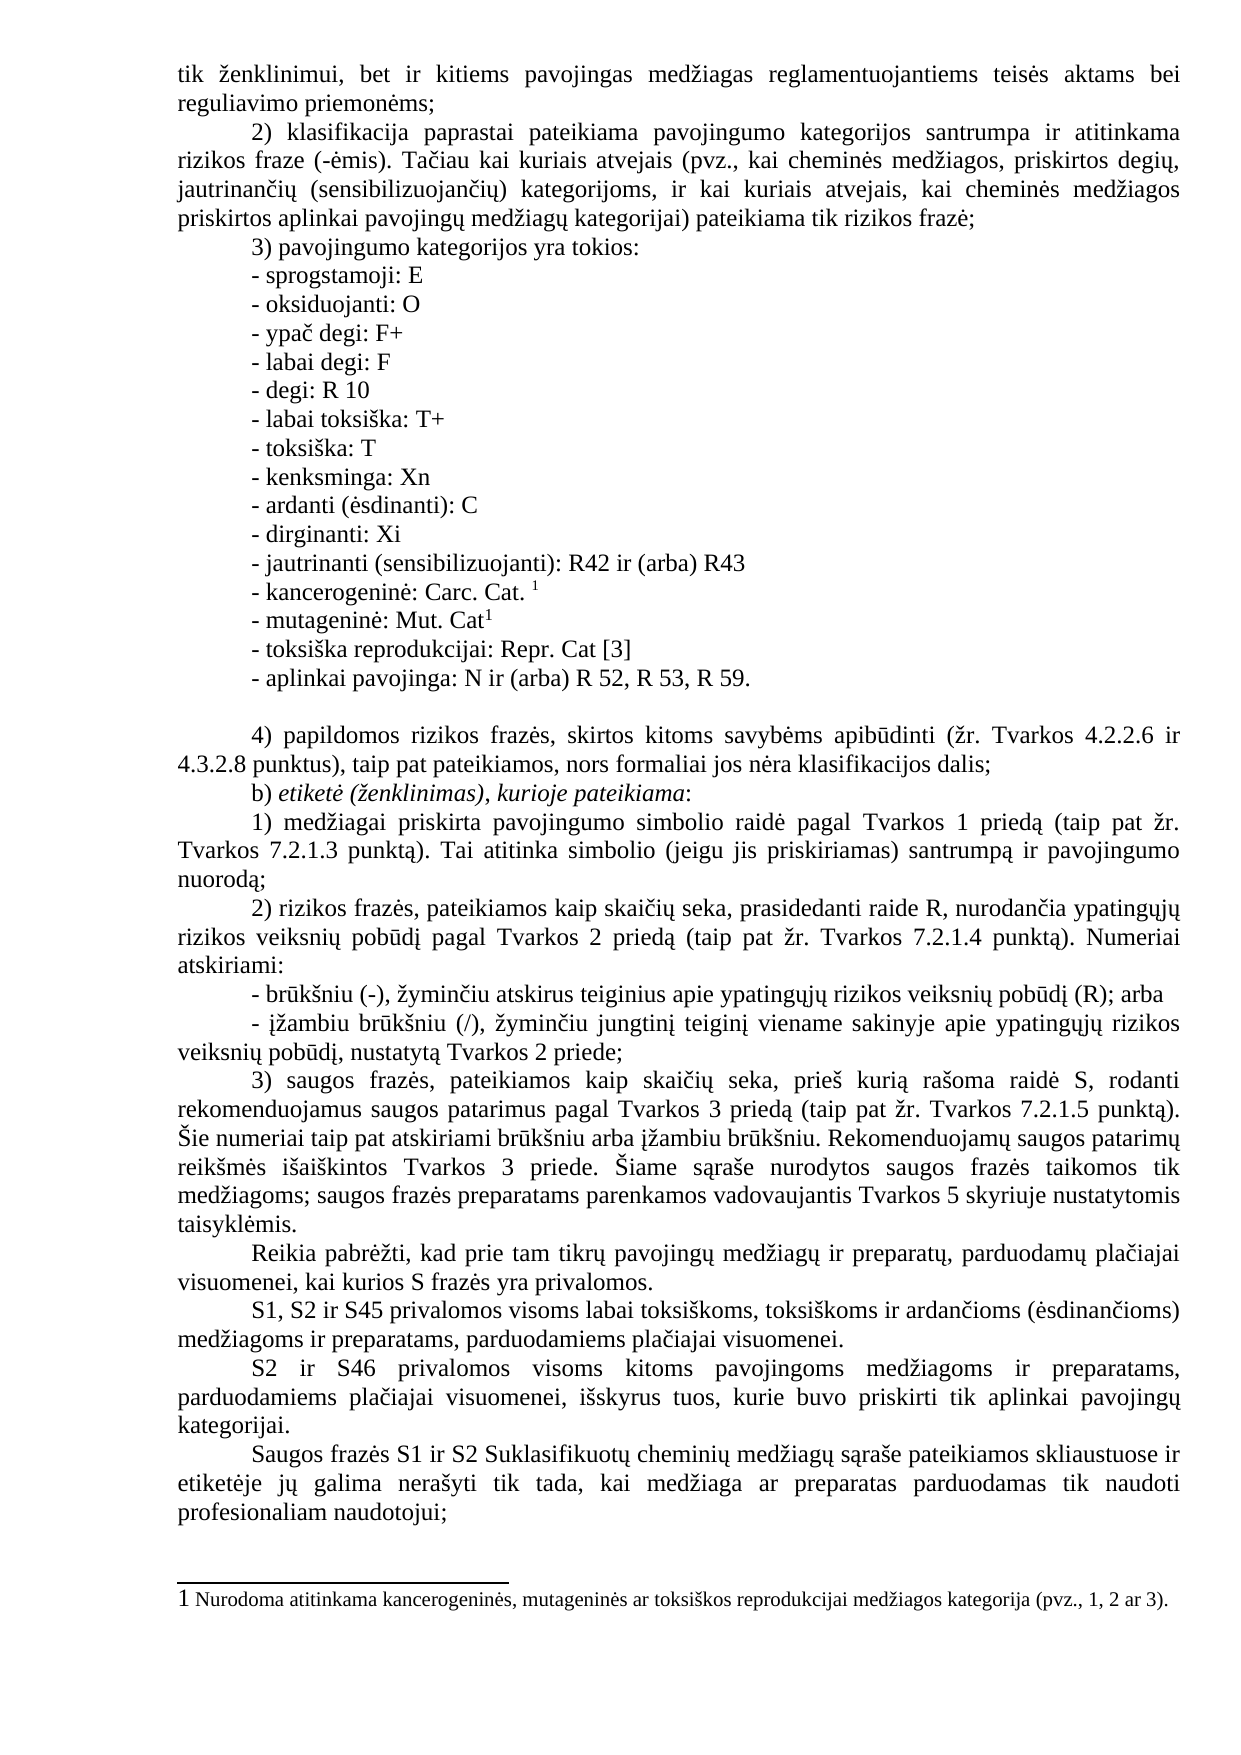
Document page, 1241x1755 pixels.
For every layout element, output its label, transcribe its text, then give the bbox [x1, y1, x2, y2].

text 3) saugos frazės, pateikiamos kaip skaičių seka, prieš kurią rašoma raidė S, rodanti rekomenduojamus saugos patarimus pagal Tvarkos 3 priedą (taip pat žr. Tvarkos 7.2.1.5 punktą). Šie numeriai taip pat atskiriami brūkšniu arba įžambiu brūkšniu. Rekomenduojamų saugos patarimų reikšmės išaiškintos Tvarkos 3 priede. Šiame sąraše nurodytos saugos frazės taikomos tik medžiagoms; saugos frazės preparatams parenkamos vadovaujantis Tvarkos 5 skyriuje nustatytomis taisyklėmis. [177, 1065, 1181, 1238]
text - kenksminga: Xn [177, 462, 1181, 490]
text - jautrinanti (sensibilizuojanti): R42 ir (arba) R43 [177, 548, 1181, 577]
text - labai toksiška: T+ [177, 404, 1181, 433]
text 2) rizikos frazės, pateikiamos kaip skaičių seka, prasidedanti raide R, nurodančia ypatingųjų rizikos veiksnių pobūdį pagal Tvarkos 2 priedą (taip pat žr. Tvarkos 7.2.1.4 punktą). Numeriai atskiriami: [177, 893, 1181, 979]
text - oksiduojanti: O [177, 289, 1181, 318]
text - ypač degi: F+ [177, 318, 1181, 347]
text 1) medžiagai priskirta pavojingumo simbolio raidė pagal Tvarkos 1 priedą (taip pat žr. Tvarkos 7.2.1.3 punktą). Tai atitinka simbolio (jeigu jis priskiriamas) santrumpą ir pavojingumo nuorodą; [177, 807, 1181, 893]
text - dirginanti: Xi [177, 519, 1181, 548]
text - ardanti (ėsdinanti): C [177, 490, 1181, 519]
text 3) pavojingumo kategorijos yra tokios: [177, 232, 1181, 260]
text - degi: R 10 [177, 375, 1181, 404]
text - mutageninė: Mut. Cat1 [177, 605, 1181, 634]
text - toksiška reprodukcijai: Repr. Cat [3] [177, 634, 1181, 663]
text tik ženklinimui, bet ir kitiems pavojingas medžiagas reglamentuojantiems teisės aktams bei reguliavimo priemonėms; [177, 59, 1181, 117]
text - toksiška: T [177, 433, 1181, 462]
text Reikia pabrėžti, kad prie tam tikrų pavojingų medžiagų ir preparatų, parduodamų plačiajai visuomenei, kai kurios S frazės yra privalomos. [177, 1238, 1181, 1295]
text - aplinkai pavojinga: N ir (arba) R 52, R 53, R 59. [177, 663, 1181, 692]
text - labai degi: F [177, 347, 1181, 375]
text - brūkšniu (-), žyminčiu atskirus teiginius apie ypatingųjų rizikos veiksnių pobūdį (R); arba [177, 979, 1181, 1008]
text 4) papildomos rizikos frazės, skirtos kitoms savybėms apibūdinti (žr. Tvarkos 4.2.2.6 ir 4.3.2.8 punktus), taip pat pateikiamos, nors formaliai jos nėra klasifikacijos dalis; [177, 720, 1181, 778]
text S1, S2 ir S45 privalomos visoms labai toksiškoms, toksiškoms ir ardančioms (ėsdinančioms) medžiagoms ir preparatams, parduodamiems plačiajai visuomenei. [177, 1295, 1181, 1353]
text 2) klasifikacija paprastai pateikiama pavojingumo kategorijos santrumpa ir atitinkama rizikos fraze (-ėmis). Tačiau kai kuriais atvejais (pvz., kai cheminės medžiagos, priskirtos degių, jautrinančių (sensibilizuojančių) kategorijoms, ir kai kuriais atvejais, kai cheminės medžiagos priskirtos aplinkai pavojingų medžiagų kategorijai) pateikiama tik rizikos frazė; [177, 117, 1181, 232]
text - įžambiu brūkšniu (/), žyminčiu jungtinį teiginį viename sakinyje apie ypatingųjų rizikos veiksnių pobūdį, nustatytą Tvarkos 2 priede; [177, 1008, 1181, 1065]
text Saugos frazės S1 ir S2 Suklasifikuotų cheminių medžiagų sąraše pateikiamos skliaustuose ir etiketėje jų galima nerašyti tik tada, kai medžiaga ar preparatas parduodamas tik naudoti profesionaliam naudotojui; [177, 1439, 1181, 1525]
text - sprogstamoji: E [177, 260, 1181, 289]
text S2 ir S46 privalomos visoms kitoms pavojingoms medžiagoms ir preparatams, parduodamiems plačiajai visuomenei, išskyrus tuos, kurie buvo priskirti tik aplinkai pavojingų kategorijai. [177, 1353, 1181, 1439]
text Nurodoma atitinkama kancerogeninės, mutageninės ar toksiškos reprodukcijai medžiagos kategorija (pvz., 1, 2 ar 3). [177, 1583, 1181, 1612]
text b) etiketė (ženklinimas), kurioje pateikiama: [177, 778, 1181, 807]
text - kancerogeninė: Carc. Cat. [177, 577, 1181, 605]
